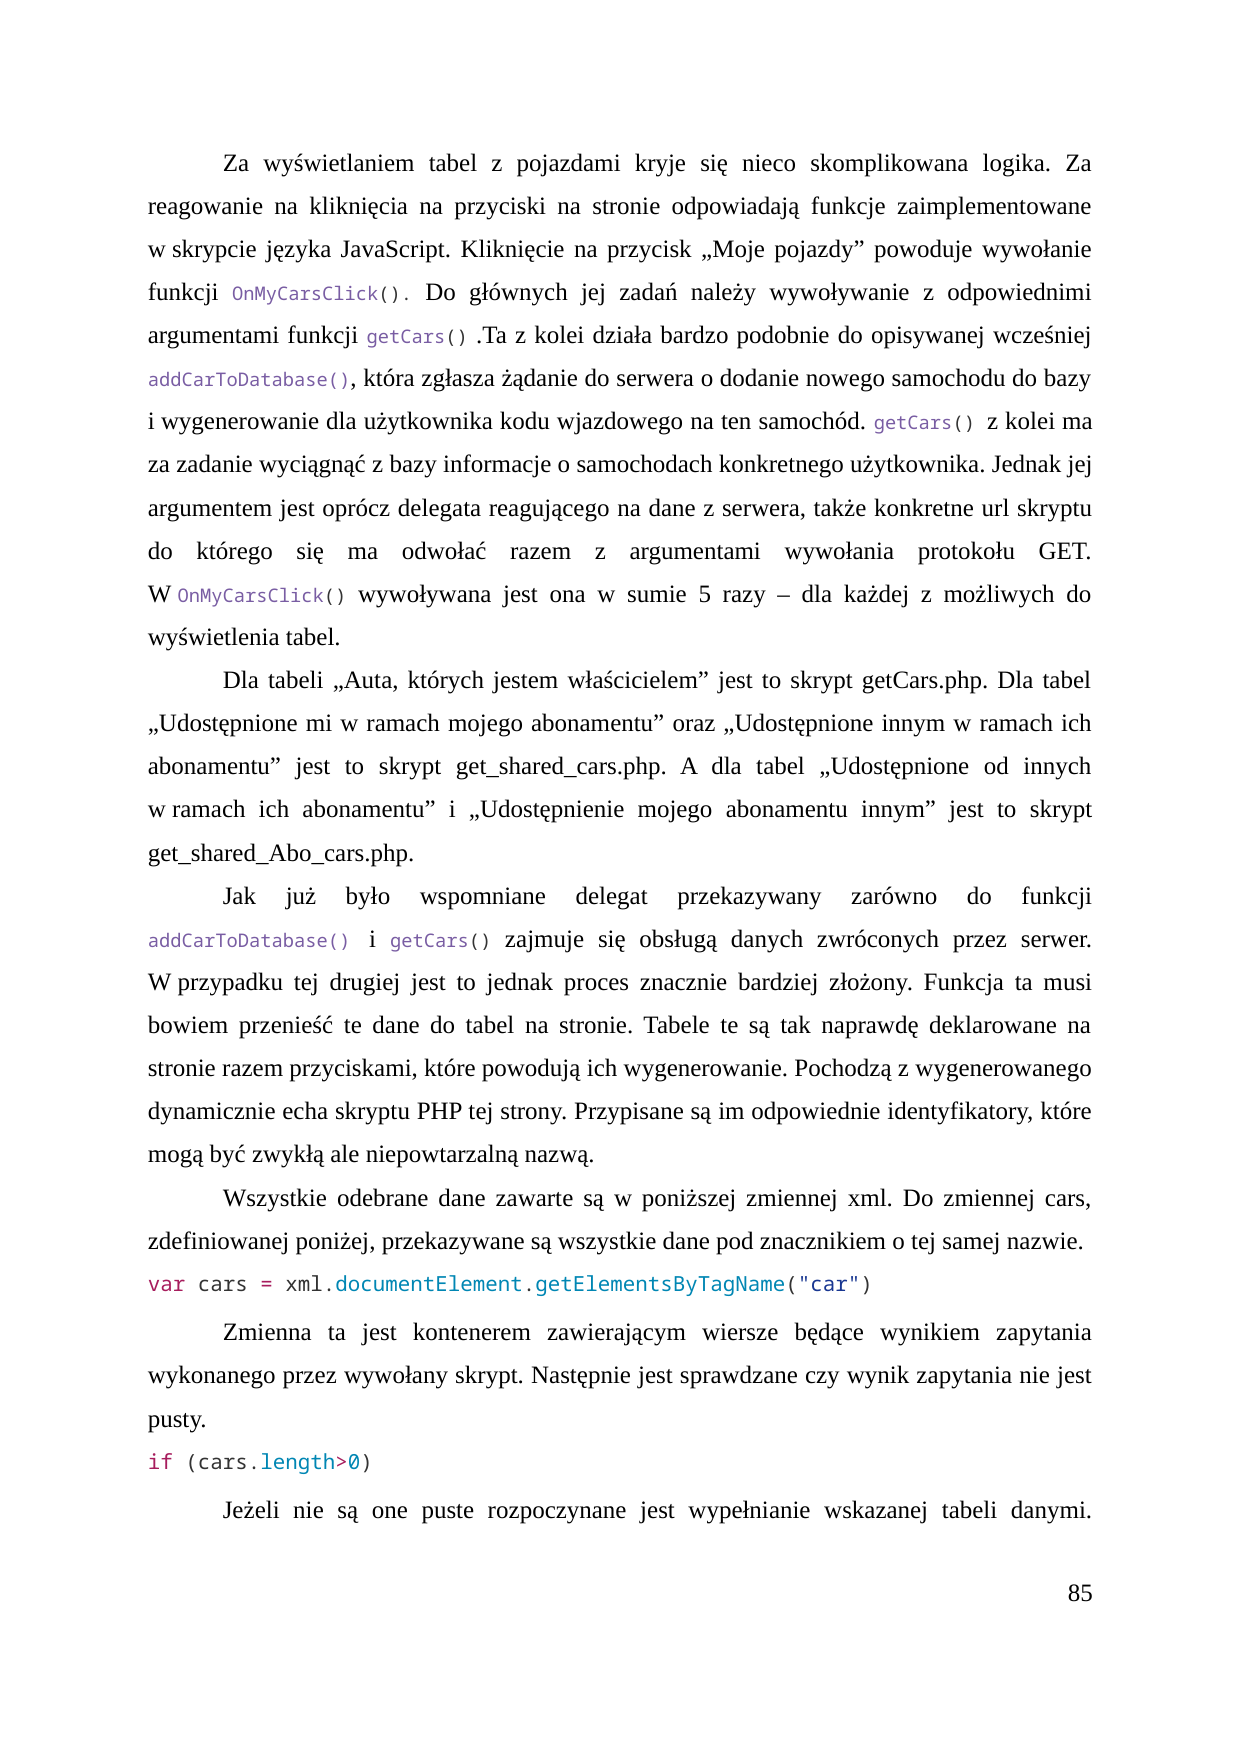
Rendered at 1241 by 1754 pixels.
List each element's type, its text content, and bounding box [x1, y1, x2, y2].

text var cars = xml.documentElement.getElementsByTagName("car") [148, 1269, 1093, 1297]
text if (cars.length>0) [148, 1447, 1093, 1475]
text Dla tabeli „Auta, których jestem właścicielem” jest to skrypt getCars.php. Dla tabel „Udostępnione mi w ramach mojego abonamentu” oraz „Udostępnione innym w ramach ich abonamentu” jest to skrypt get_shared_cars.php. A dla tabel „Udostępnione od innych w ramach ich abonamentu” i „Udostępnienie mojego abonamentu innym” jest to skrypt get_shared_Abo_cars.php. [148, 665, 1093, 866]
text Jak już było wspomniane delegat przekazywany zarówno do funkcji addCarToDatabase() i getCars() zajmuje się obsługą danych zwróconych przez serwer. W przypadku tej drugiej jest to jednak proces znacznie bardziej złożony. Funkcja ta musi bowiem przenieść te dane do tabel na stronie. Tabele te są tak naprawdę deklarowane na stronie razem przyciskami, które powodują ich wygenerowanie. Pochodzą z wygenerowanego dynamicznie echa skryptu PHP tej strony. Przypisane są im odpowiednie identyfikatory, które mogą być zwykłą ale niepowtarzalną nazwą. [148, 881, 1093, 1168]
text Za wyświetlaniem tabel z pojazdami kryje się nieco skomplikowana logika. Za reagowanie na kliknięcia na przyciski na stronie odpowiadają funkcje zaimplementowane w skrypcie języka JavaScript. Kliknięcie na przycisk „Moje pojazdy” powoduje wywołanie funkcji OnMyCarsClick(). Do głównych jej zadań należy wywoływanie z odpowiednimi argumentami funkcji getCars() .Ta z kolei działa bardzo podobnie do opisywanej wcześniej addCarToDatabase(), która zgłasza żądanie do serwera o dodanie nowego samochodu do bazy i wygenerowanie dla użytkownika kodu wjazdowego na ten samochód. getCars() z kolei ma za zadanie wyciągnąć z bazy informacje o samochodach konkretnego użytkownika. Jednak jej argumentem jest oprócz delegata reagującego na dane z serwera, także konkretne url skryptu do którego się ma odwołać razem z argumentami wywołania protokołu GET. W OnMyCarsClick() wywoływana jest ona w sumie 5 razy – dla każdej z możliwych do wyświetlenia tabel. [148, 148, 1093, 651]
text Wszystkie odebrane dane zawarte są w poniższej zmiennej xml. Do zmiennej cars, zdefiniowanej poniżej, przekazywane są wszystkie dane pod znacznikiem o tej samej nazwie. [148, 1183, 1093, 1254]
text Zmienna ta jest kontenerem zawierającym wiersze będące wynikiem zapytania wykonanego przez wywołany skrypt. Następnie jest sprawdzane czy wynik zapytania nie jest pusty. [148, 1317, 1093, 1432]
text Jeżeli nie są one puste rozpoczynane jest wypełnianie wskazanej tabeli danymi. [148, 1496, 1093, 1524]
